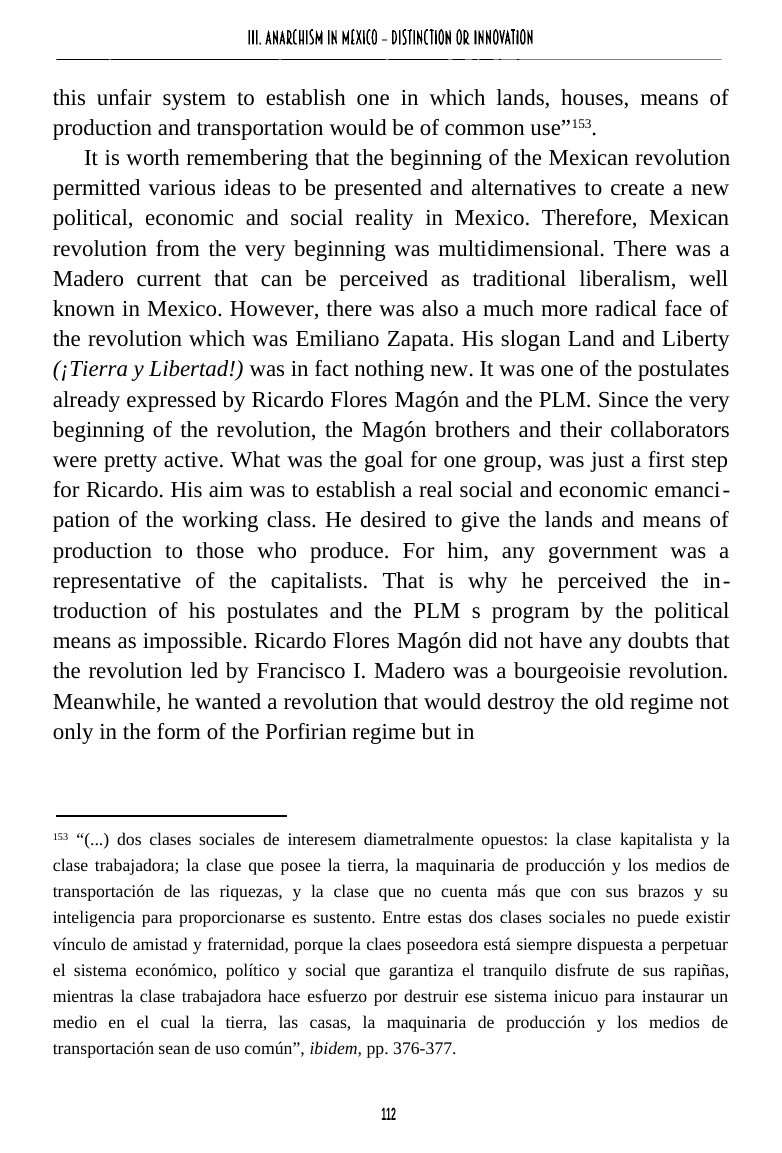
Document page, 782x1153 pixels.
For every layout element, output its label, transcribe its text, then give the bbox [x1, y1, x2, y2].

text 112 [381, 1103, 399, 1124]
text 153 “(...) dos clases sociales de interesem diametralmente opuestos: la clase kapitalista y la clase trabajadora; la clase que posee la tierra, la maquinaria de producción y los medios de transportación de las riquezas, y la clase que no cuenta más que con sus brazos y su inteligencia para proporcionarse es sustento. Entre estas dos clases socia­les no puede existir vínculo de amistad y fraternidad, porque la claes poseedora está siempre dispuesta a perpetuar el sistema económico, político y social que garantiza el tranquilo disfrute de sus rapiñas, mientras la clase trabajadora hace esfuerzo por destruir ese sistema inicuo para instaurar un medio en el cual la tierra, las casas, la maquinaria de producción y los medios de transportación sean de uso común”, ibi­dem, pp. 376-377. [53, 829, 730, 1058]
text this unfair system to establish one in which lands, houses, means of production and transportation would be of common use”153. [53, 83, 730, 140]
picture [56, 29, 722, 60]
text It is worth remembering that the beginning of the Mexican rev­olution permitted various ideas to be presented and alternatives to create a new political, economic and social reality in Mexico. Therefore, Mexican revolution from the very beginning was multi­dimensional. There was a Madero current that can be perceived as traditional liberalism, well known in Mexico. However, there was also a much more radical face of the revolution which was Emiliano Zapata. His slogan Land and Liberty (¡Tierra y Libertad!) was in fact nothing new. It was one of the postulates already expressed by Ricardo Flores Magón and the PLM. Since the very beginning of the revolution, the Magón brothers and their collaborators were pretty active. What was the goal for one group, was just a first step for Ri­cardo. His aim was to establish a real social and economic emanci­pation of the working class. He desired to give the lands and means of production to those who produce. For him, any government was a representative of the capitalists. That is why he perceived the in­troduction of his postulates and the PLM s program by the political means as impossible. Ricardo Flores Magón did not have any doubts that the revolution led by Francisco I. Madero was a bourgeoisie revolution. Meanwhile, he wanted a revolution that would destroy the old regime not only in the form of the Porfirian regime but in [53, 144, 730, 744]
